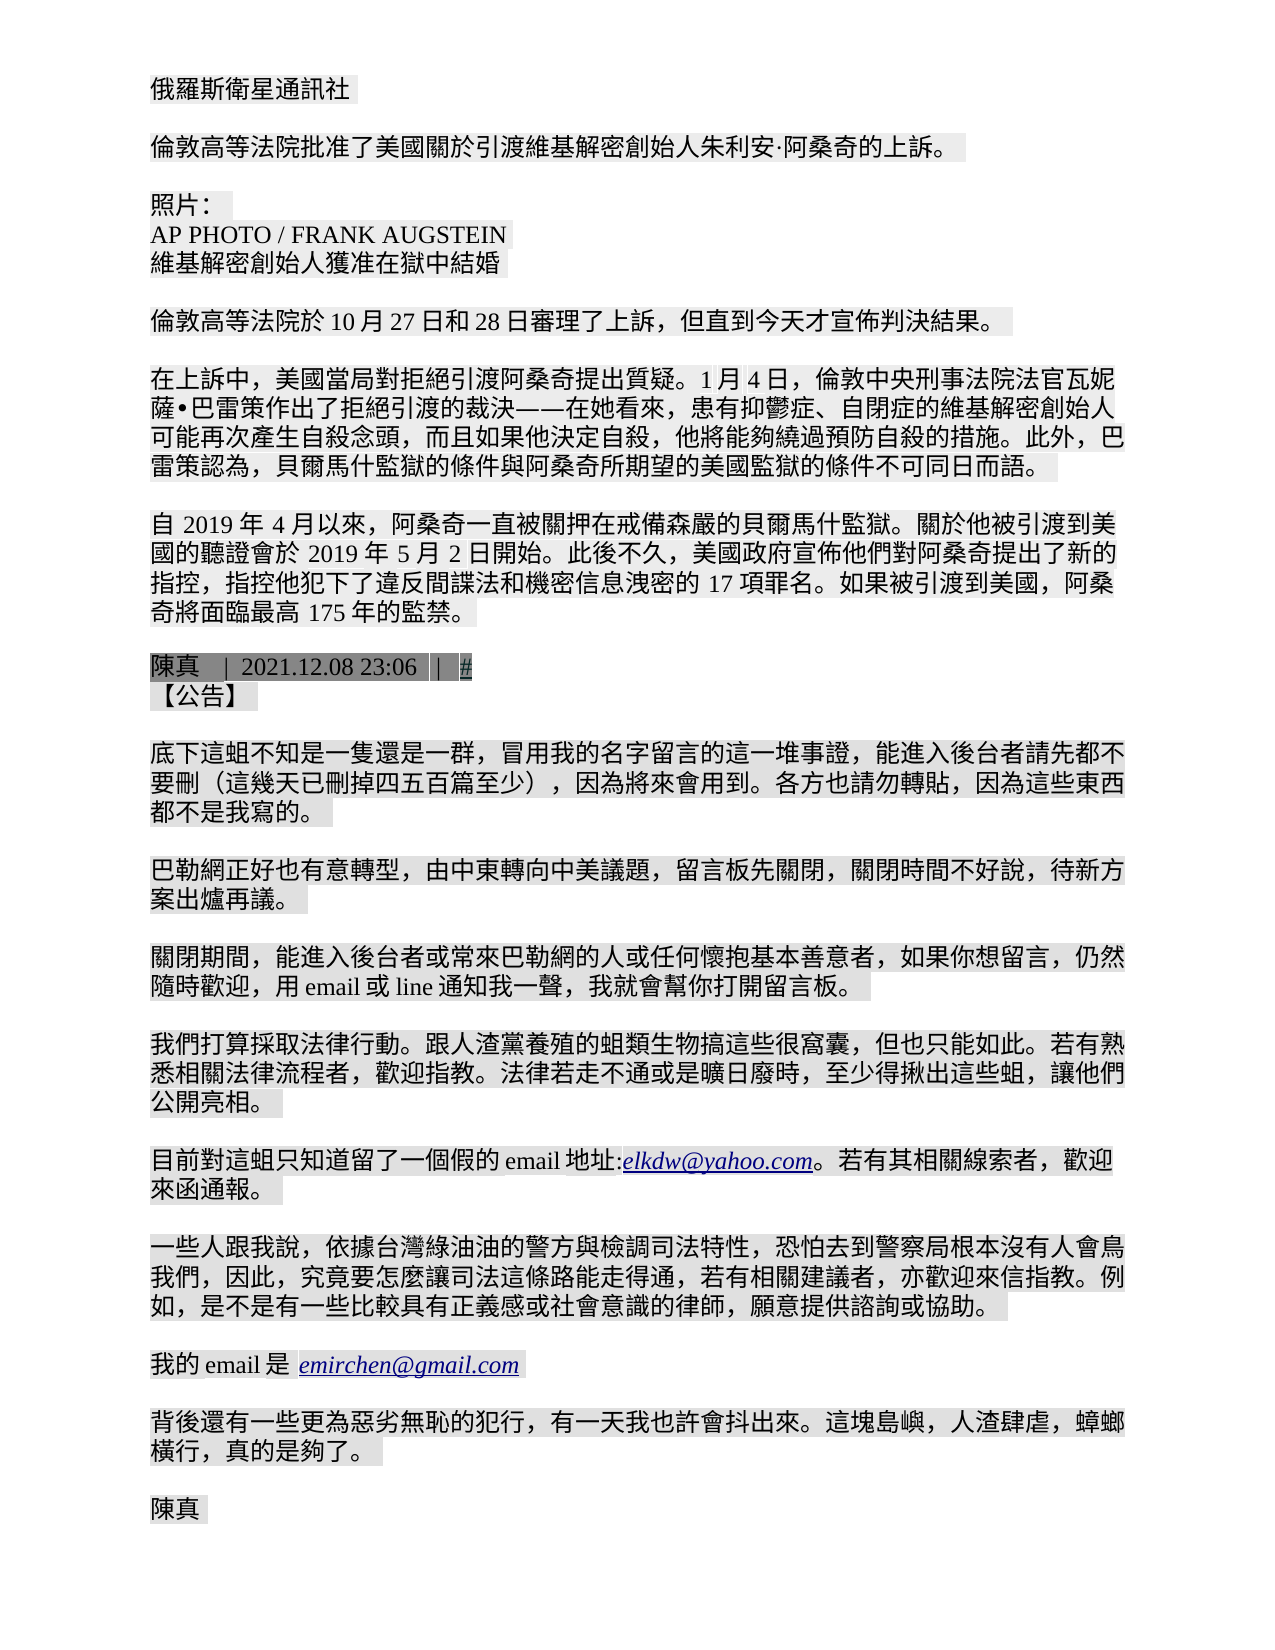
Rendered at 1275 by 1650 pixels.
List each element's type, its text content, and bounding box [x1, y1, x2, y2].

text 陳真 | 2021.12.08 23:06 | # [150, 652, 1125, 682]
text 俄羅斯衛星通訊社 倫敦高等法院批准了美國關於引渡維基解密創始人朱利安·阿桑奇的上訴。 照片： AP PHOTO / FRANK AUGSTEIN 維基解密創始人獲准在獄中結婚 倫敦高等法院於10月27日和28日審理了上訴，但直到今天才宣佈判決結果。 在上訴中，美國當局對拒絕引渡阿桑奇提出質疑。1月4日，倫敦中央刑事法院法官瓦妮薩•巴雷策作出了拒絕引渡的裁決——在她看來，患有抑鬱症、自閉症的維基解密創始人可能再次產生自殺念頭，而且如果他決定自殺，他將能夠繞過預防自殺的措施。此外，巴雷策認為，貝爾馬什監獄的條件與阿桑奇所期望的美國監獄的條件不可同日而語。 自 2019 年 4 月以來，阿桑奇一直被關押在戒備森嚴的貝爾馬什監獄。關於他被引渡到美國的聽證會於 2019 年 5 月 2 日開始。此後不久，美國政府宣佈他們對阿桑奇提出了新的指控，指控他犯下了違反間諜法和機密信息洩密的 17 項罪名。如果被引渡到美國，阿桑奇將面臨最高 175 年的監禁。 [150, 75, 1125, 627]
text 【公告】 底下這蛆不知是一隻還是一群，冒用我的名字留言的這一堆事證，能進入後台者請先都不要刪（這幾天已刪掉四五百篇至少），因為將來會用到。各方也請勿轉貼，因為這些東西都不是我寫的。 巴勒網正好也有意轉型，由中東轉向中美議題，留言板先關閉，關閉時間不好說，待新方案出爐再議。 關閉期間，能進入後台者或常來巴勒網的人或任何懷抱基本善意者，如果你想留言，仍然隨時歡迎，用email或line通知我一聲，我就會幫你打開留言板。 我們打算採取法律行動。跟人渣黨養殖的蛆類生物搞這些很窩囊，但也只能如此。若有熟悉相關法律流程者，歡迎指教。法律若走不通或是曠日廢時，至少得揪出這些蛆，讓他們公開亮相。 目前對這蛆只知道留了一個假的email地址:elkdw@yahoo.com。若有其相關線索者，歡迎來函通報。 一些人跟我說，依據台灣綠油油的警方與檢調司法特性，恐怕去到警察局根本沒有人會鳥我們，因此，究竟要怎麼讓司法這條路能走得通，若有相關建議者，亦歡迎來信指教。例如，是不是有一些比較具有正義感或社會意識的律師，願意提供諮詢或協助。 我的email是 emirchen@gmail.com 背後還有一些更為惡劣無恥的犯行，有一天我也許會抖出來。這塊島嶼，人渣肆虐，蟑螂橫行，真的是夠了。 陳真 [150, 682, 1125, 1553]
